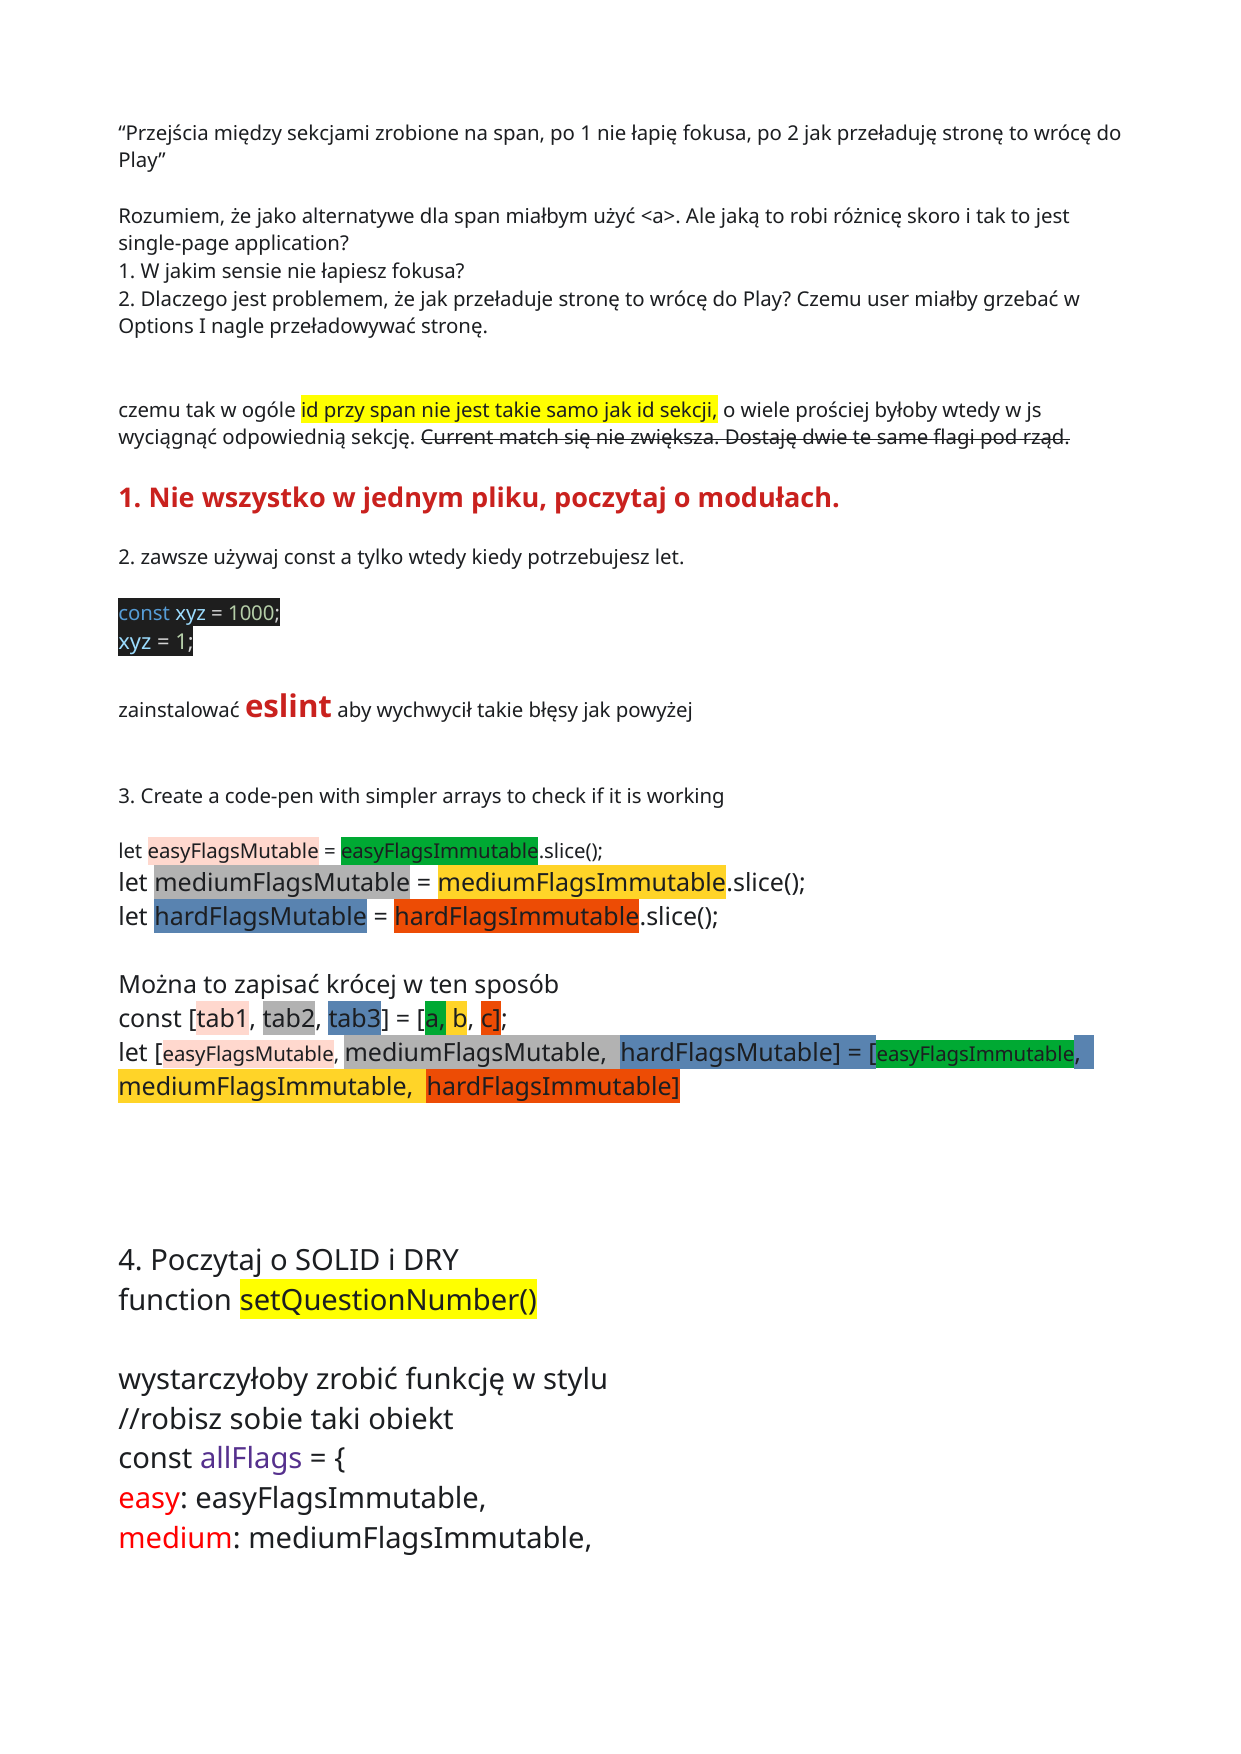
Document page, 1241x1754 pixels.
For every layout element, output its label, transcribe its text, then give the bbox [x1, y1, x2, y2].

text Rozumiem, że jako alternatywe dla span miałbym użyć <a>. Ale jaką to robi różnicę skoro i tak to jest single-page application? [118, 173, 1122, 257]
text czemu tak w ogóle id przy span nie jest takie samo jak id sekcji, o wiele prościej byłoby wtedy w js wyciągnąć odpowiednią sekcję. Current match się nie zwiększa. Dostaję dwie te same flagi pod rząd. [118, 395, 1122, 451]
text let easyFlagsMutable = easyFlagsImmutable.slice(); let mediumFlagsMutable = mediumFlagsImmutable.slice(); let hardFlagsMutable = hardFlagsImmutable.slice(); Można to zapisać krócej w ten sposób const [tab1, tab2, tab3] = [a, b, c]; [118, 809, 1122, 1035]
text xyz = 1; [118, 626, 1122, 656]
text 4. Poczytaj o SOLID i DRY function setQuestionNumber() wystarczyłoby zrobić funkcję w stylu //robisz sobie taki obiekt const allFlags = { easy: easyFlagsImmutable, medium: mediumFlagsImmutable, [118, 1239, 1122, 1557]
text zainstalować eslint aby wychwycił takie błęsy jak powyżej 3. Create a code-pen with simpler arrays to check if it is working [118, 656, 1122, 809]
text “Przejścia między sekcjami zrobione na span, po 1 nie łapię fokusa, po 2 jak przeładuję stronę to wrócę do Play” [118, 118, 1122, 173]
text 1. W jakim sensie nie łapiesz fokusa? [118, 257, 1122, 284]
text let [easyFlagsMutable, mediumFlagsMutable, hardFlagsMutable] = [easyFlagsImmutable, mediumFlagsImmutable, hardFlagsImmutable] [118, 1035, 1122, 1103]
text 2. Dlaczego jest problemem, że jak przeładuje stronę to wrócę do Play? Czemu user miałby grzebać w Options I nagle przeładowywać stronę. [118, 284, 1122, 340]
text 1. Nie wszystko w jednym pliku, poczytaj o modułach. 2. zawsze używaj const a tylko wtedy kiedy potrzebujesz let. const xyz = 1000; [118, 451, 1122, 626]
